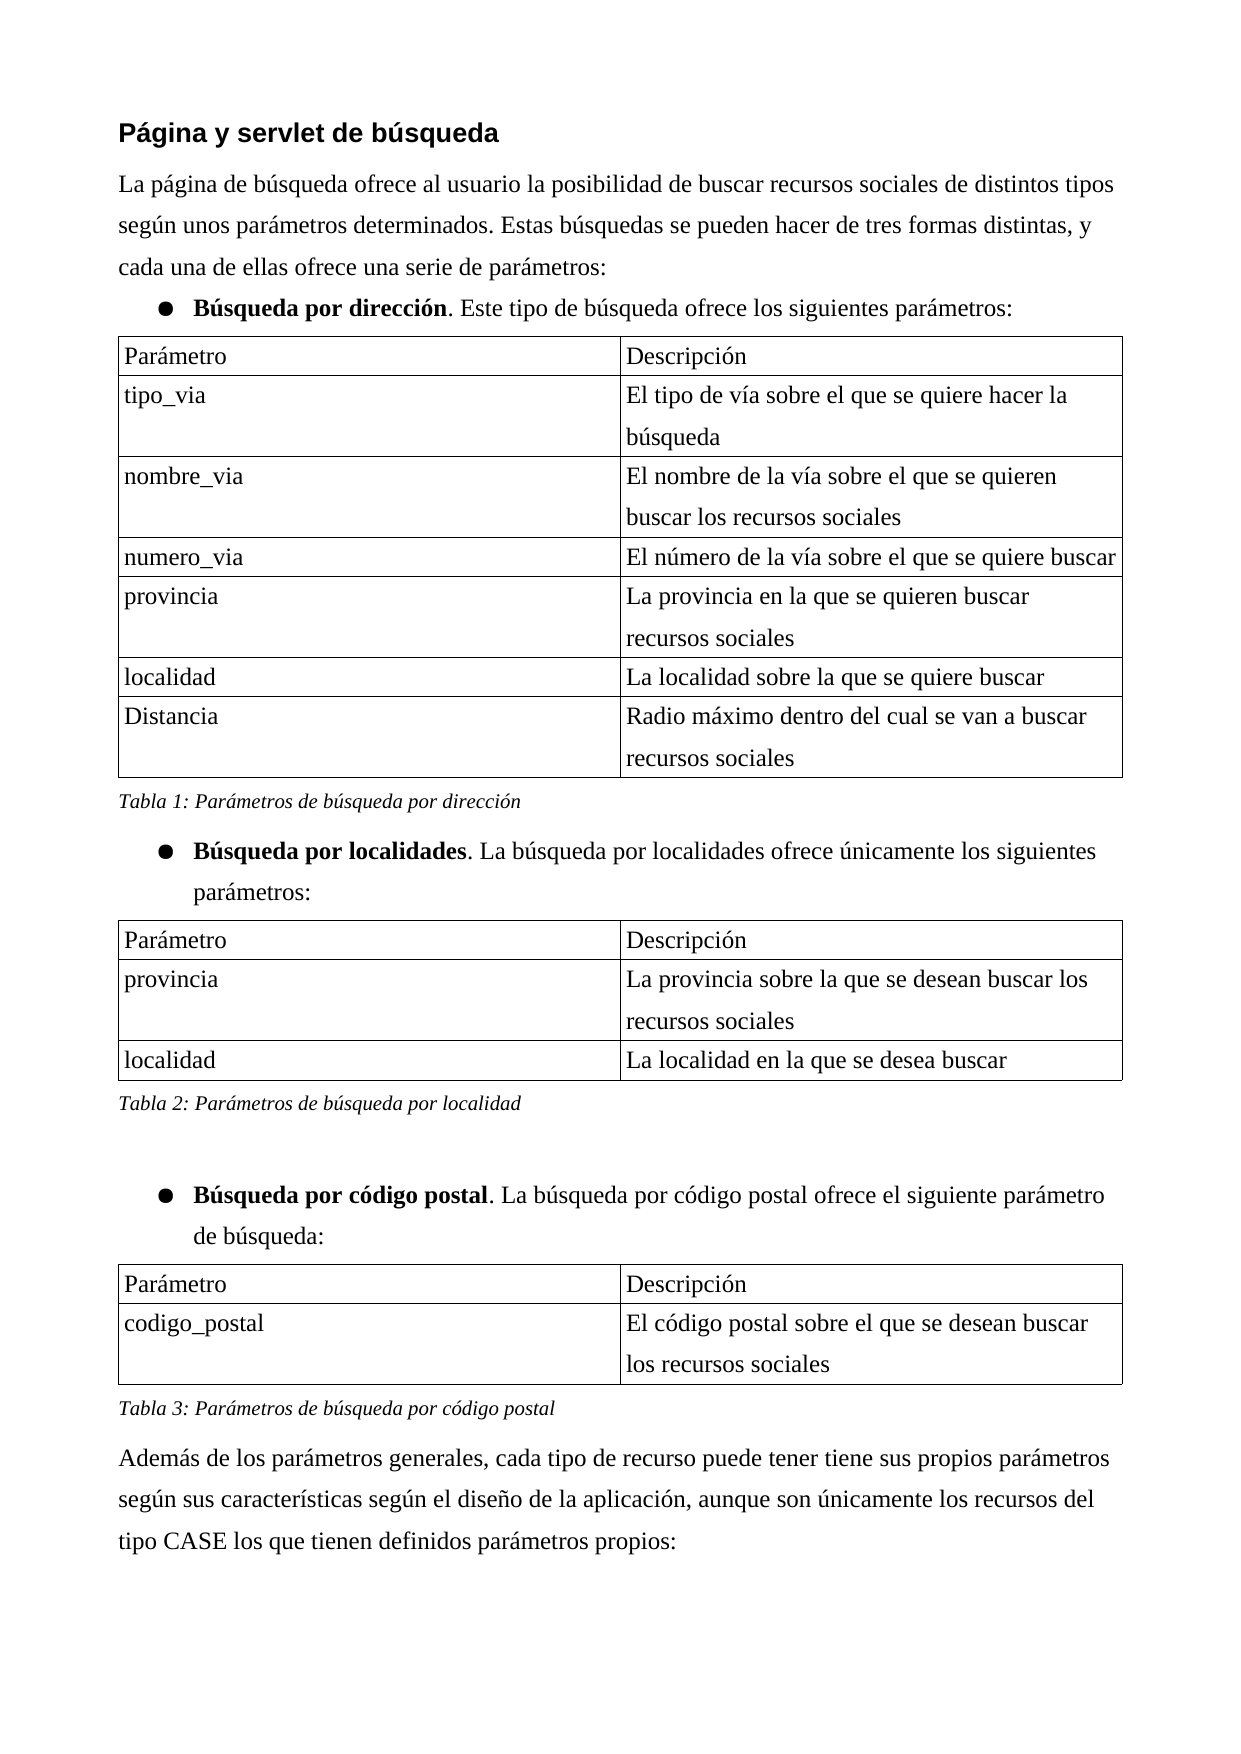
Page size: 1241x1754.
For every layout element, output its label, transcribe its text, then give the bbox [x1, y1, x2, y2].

table_cell El número de la vía sobre el que se quiere buscar [621, 538, 1122, 576]
table_header Descripción [621, 921, 1122, 959]
table_header Descripción [621, 1265, 1122, 1303]
subtitle Página y servlet de búsqueda [118, 118, 1122, 148]
table_cell El tipo de vía sobre el que se quiere hacer la búsqueda [621, 376, 1122, 456]
text Tabla 1: Parámetros de búsqueda por dirección [118, 790, 1122, 813]
table_cell provincia [119, 960, 620, 1040]
table_cell El nombre de la vía sobre el que se quieren buscar los recursos sociales [621, 457, 1122, 537]
table_cell localidad [119, 1041, 620, 1079]
table_header Parámetro [119, 921, 620, 959]
subtitle Además de los parámetros generales, cada tipo de recurso puede tener tiene sus propios parámetros según sus características según el diseño de la aplicación, aunque son únicamente los recursos del tipo CASE los que tienen definidos parámetros propios: [118, 1444, 1122, 1555]
table_cell codigo_postal [119, 1304, 620, 1384]
text Tabla 2: Parámetros de búsqueda por localidad [118, 1092, 1122, 1115]
table_header Descripción [621, 337, 1122, 375]
table_cell La provincia en la que se quieren buscar recursos sociales [621, 577, 1122, 657]
subtitle La página de búsqueda ofrece al usuario la posibilidad de buscar recursos sociales de distintos tipos según unos parámetros determinados. Estas búsquedas se pueden hacer de tres formas distintas, y cada una de ellas ofrece una serie de parámetros: [118, 170, 1122, 281]
text Tabla 3: Parámetros de búsqueda por código postal [118, 1397, 1122, 1420]
table_header Parámetro [119, 1265, 620, 1303]
table_cell La localidad en la que se desea buscar [621, 1041, 1122, 1079]
table_cell Distancia [119, 697, 620, 777]
table_cell La localidad sobre la que se quiere buscar [621, 658, 1122, 696]
table_cell tipo_via [119, 376, 620, 456]
table_cell Radio máximo dentro del cual se van a buscar recursos sociales [621, 697, 1122, 777]
subtitle Búsqueda por código postal. La búsqueda por código postal ofrece el siguiente parámetro de búsqueda: [156, 1181, 1122, 1250]
table_cell provincia [119, 577, 620, 657]
subtitle Búsqueda por localidades. La búsqueda por localidades ofrece únicamente los siguientes parámetros: [156, 837, 1122, 906]
table_cell El código postal sobre el que se desean buscar los recursos sociales [621, 1304, 1122, 1384]
table_header Parámetro [119, 337, 620, 375]
table_cell La provincia sobre la que se desean buscar los recursos sociales [621, 960, 1122, 1040]
table_cell localidad [119, 658, 620, 696]
table_cell nombre_via [119, 457, 620, 537]
subtitle Búsqueda por dirección. Este tipo de búsqueda ofrece los siguientes parámetros: [156, 294, 1122, 322]
table_cell numero_via [119, 538, 620, 576]
